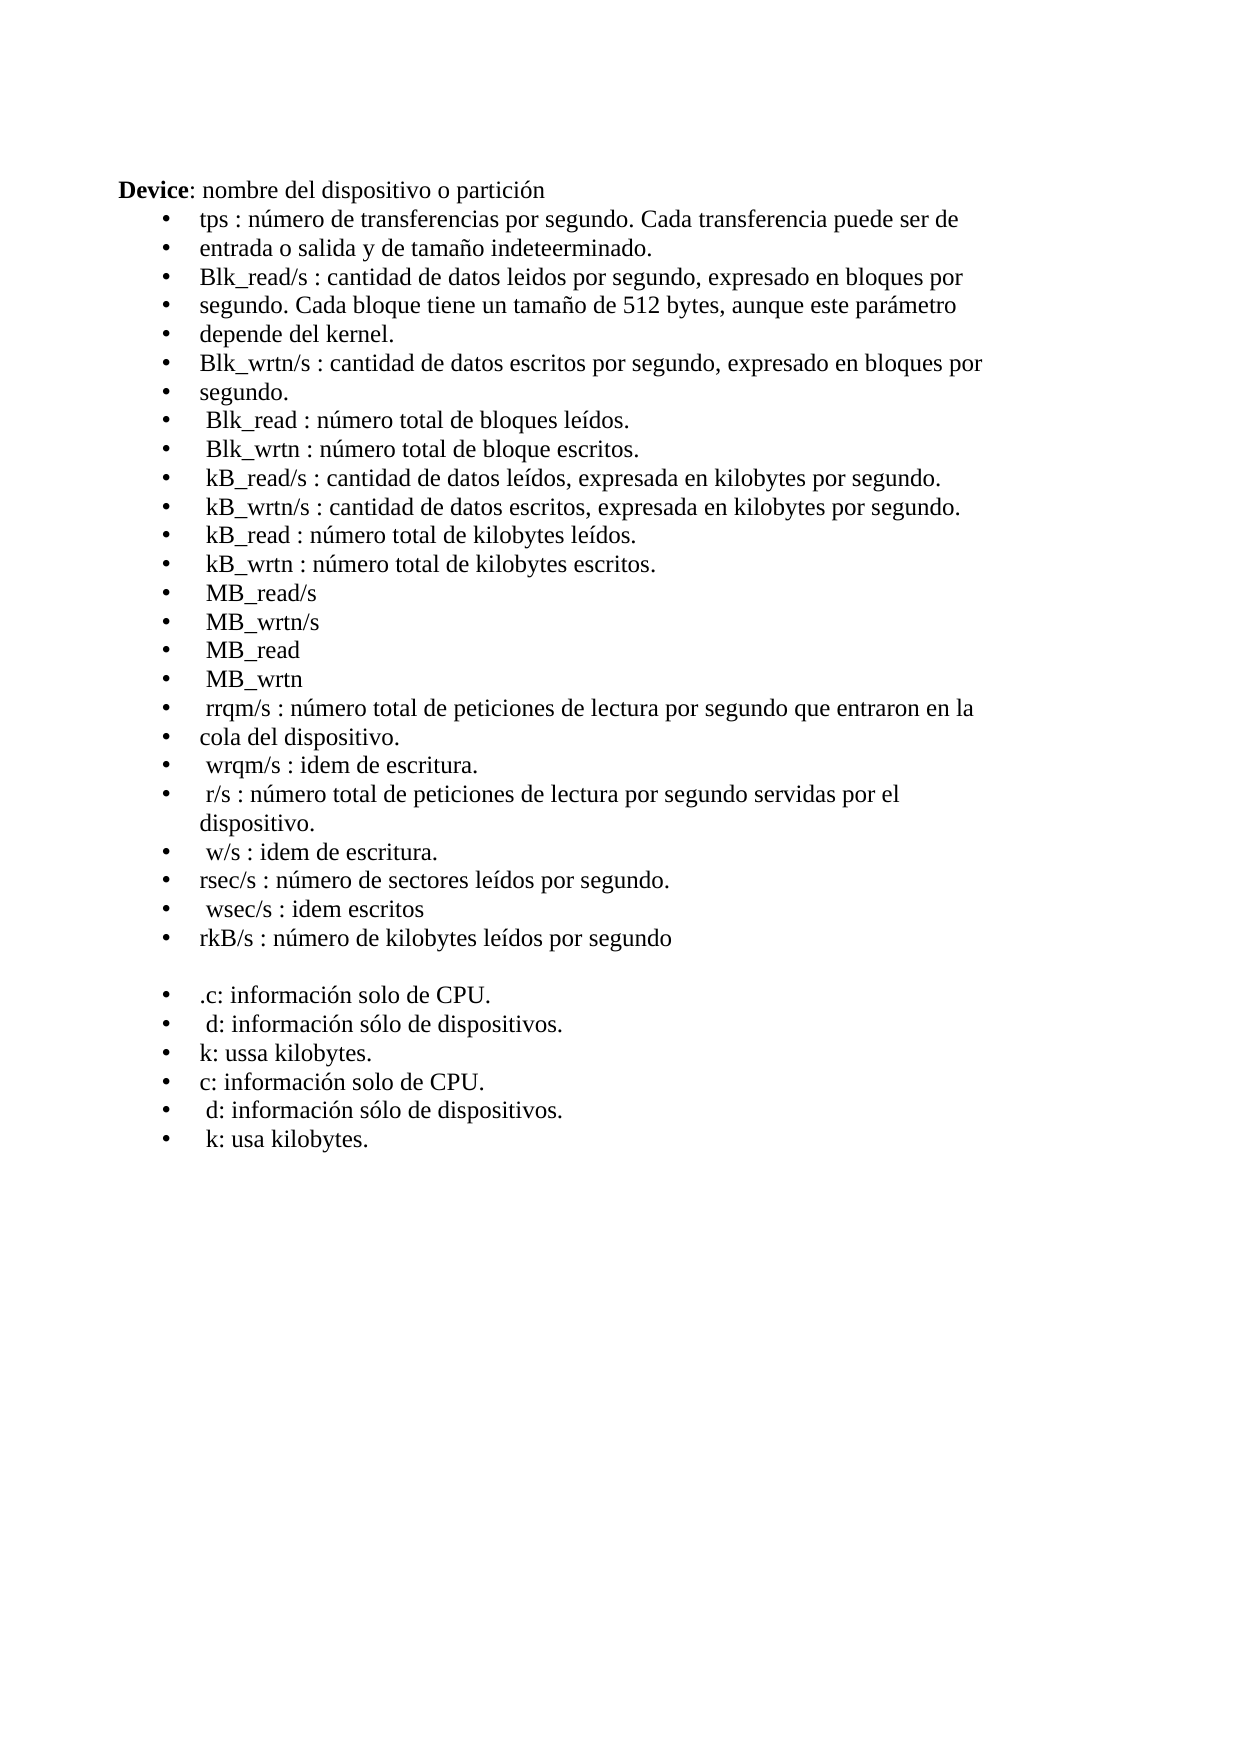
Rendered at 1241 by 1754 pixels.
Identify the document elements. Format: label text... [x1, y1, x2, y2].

list tps : número de transferencias por segundo. Cada transferencia puede ser de [162, 204, 1122, 233]
list ­k: ussa kilobytes. [162, 1038, 1122, 1067]
list dispositivo. [162, 808, 1122, 837]
list cola del dispositivo. [162, 722, 1122, 751]
list kB_read : número total de kilobytes leídos. [162, 521, 1122, 549]
list rrqm/s : número total de peticiones de lectura por segundo que entraron en la [162, 693, 1122, 722]
list Blk_read/s : cantidad de datos leidos por segundo, expresado en bloques por [162, 262, 1122, 291]
list MB_read/s [162, 578, 1122, 607]
list MB_wrtn/s [162, 607, 1122, 636]
list ­c: información solo de CPU. [162, 1067, 1122, 1096]
list .­c: información solo de CPU. [162, 981, 1122, 1009]
list wrqm/s : idem de escritura. [162, 751, 1122, 779]
list ­d: información sólo de dispositivos. [162, 1096, 1122, 1124]
list w/s : idem de escritura. [162, 837, 1122, 866]
list kB_wrtn/s : cantidad de datos escritos, expresada en kilobytes por segundo. [162, 492, 1122, 521]
list ­d: información sólo de dispositivos. [162, 1009, 1122, 1038]
list r/s : número total de peticiones de lectura por segundo servidas por el [162, 779, 1122, 808]
list MB_wrtn [162, 664, 1122, 693]
list depende del kernel. [162, 319, 1122, 348]
list Blk_read : número total de bloques leídos. [162, 406, 1122, 434]
list wsec/s : idem escritos [162, 894, 1122, 923]
list ­k: usa kilobytes. [162, 1124, 1122, 1153]
list Blk_wrtn : número total de bloque escritos. [162, 434, 1122, 463]
list segundo. Cada bloque tiene un tamaño de 512 bytes, aunque este parámetro [162, 291, 1122, 319]
list rkB/s : número de kilobytes leídos por segundo [162, 923, 1122, 952]
list rsec/s : número de sectores leídos por segundo. [162, 866, 1122, 894]
list Blk_wrtn/s : cantidad de datos escritos por segundo, expresado en bloques por [162, 348, 1122, 377]
list kB_read/s : cantidad de datos leídos, expresada en kilobytes por segundo. [162, 463, 1122, 492]
list entrada o salida y de tamaño indeteerminado. [162, 233, 1122, 262]
list segundo. [162, 377, 1122, 406]
text Device: nombre del dispositivo o partición [118, 176, 1122, 204]
list MB_read [162, 636, 1122, 664]
list kB_wrtn : número total de kilobytes escritos. [162, 549, 1122, 578]
